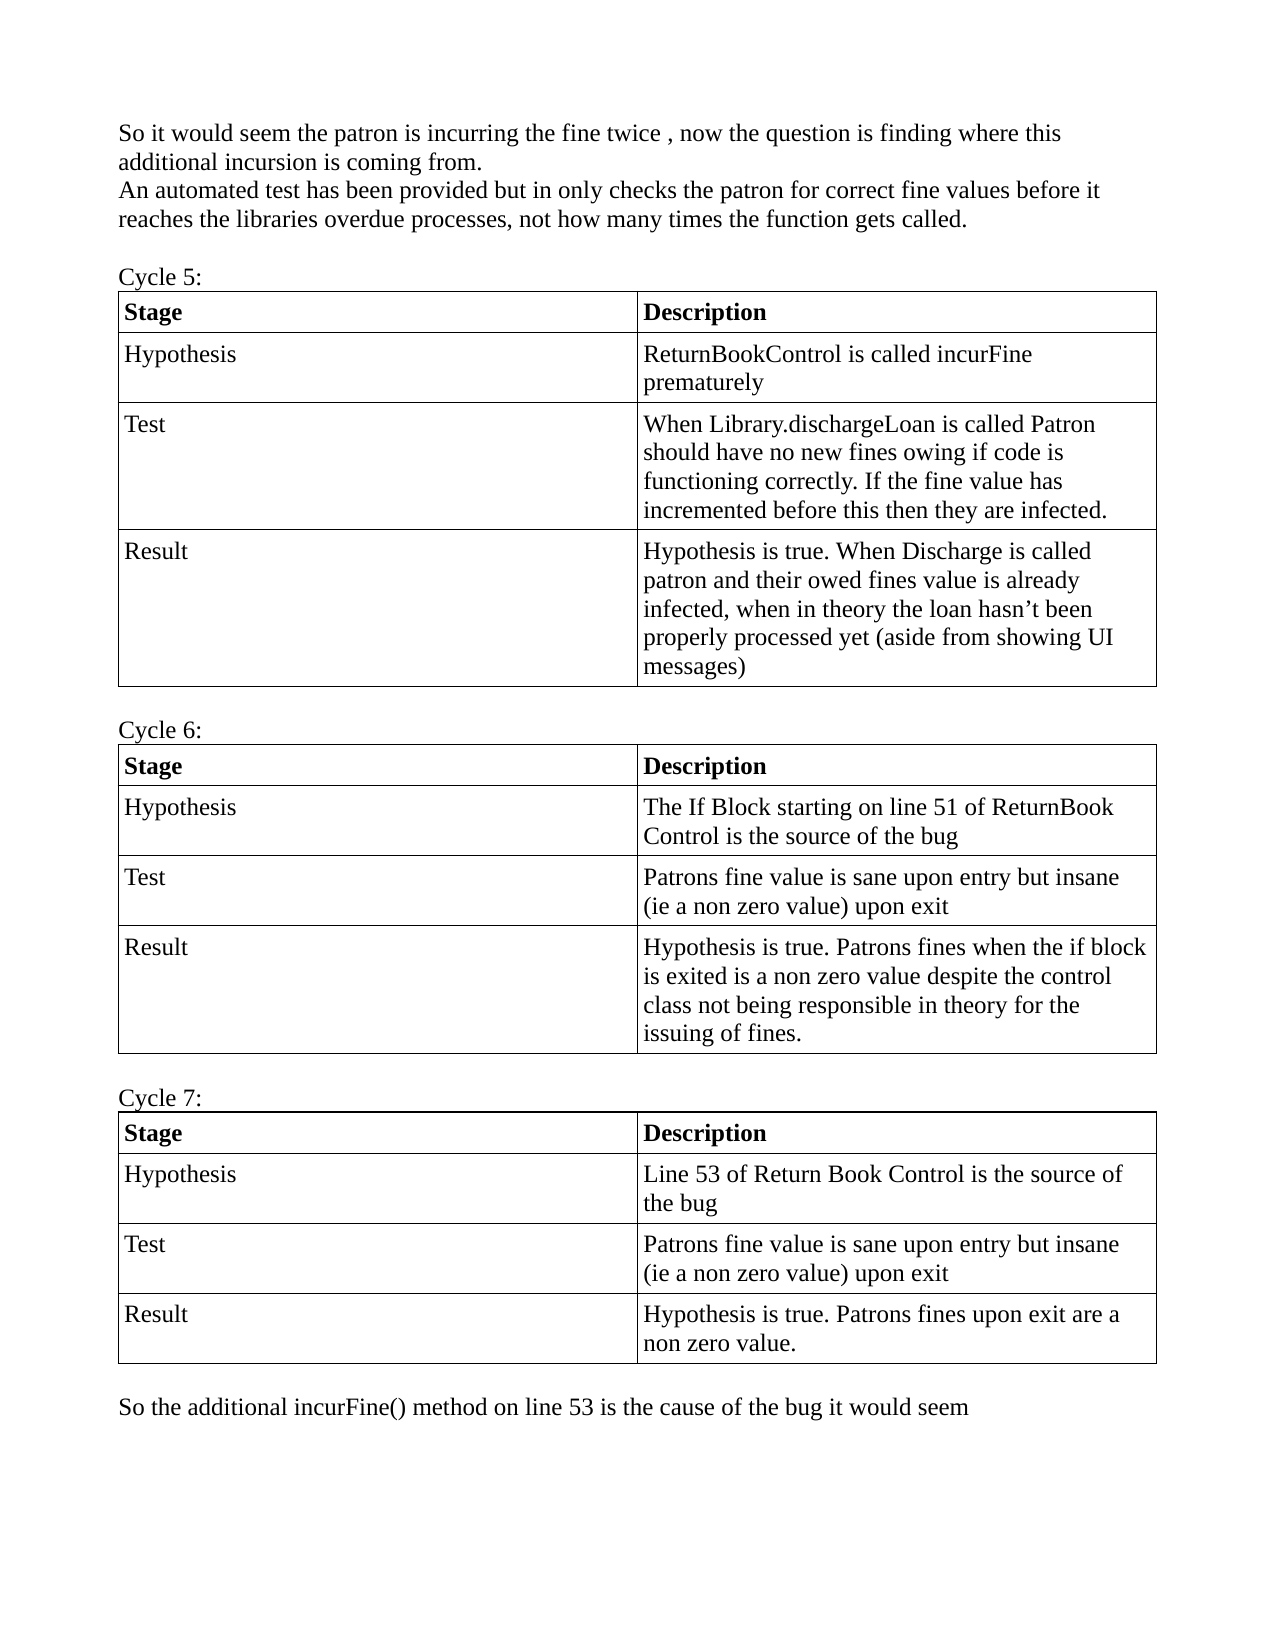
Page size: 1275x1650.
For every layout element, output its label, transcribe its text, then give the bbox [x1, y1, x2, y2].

table_cell Test [119, 403, 637, 529]
table_header Stage [119, 292, 637, 332]
text So the additional incurFine() method on line 53 is the cause of the bug it would seem [118, 1392, 1157, 1421]
text Cycle 6: [118, 715, 1157, 744]
table_cell Line 53 of Return Book Control is the source of the bug [638, 1154, 1156, 1223]
text So it would seem the patron is incurring the fine twice , now the question is finding where this additional incursion is coming from. An automated test has been provided but in only checks the patron for correct fine values before it reaches the libraries overdue processes, not how many times the function gets called. [118, 118, 1157, 233]
table_cell Hypothesis [119, 786, 637, 855]
table_cell When Library.dischargeLoan is called Patron should have no new fines owing if code is functioning correctly. If the fine value has incremented before this then they are infected. [638, 403, 1156, 529]
table_cell Hypothesis is true. When Discharge is called patron and their owed fines value is already infected, when in theory the loan hasn’t been properly processed yet (aside from showing UI messages) [638, 530, 1156, 686]
text Cycle 7: [118, 1083, 1157, 1111]
table_cell Result [119, 926, 637, 1053]
table_header Stage [119, 1113, 637, 1153]
table_header Description [638, 745, 1156, 785]
text Cycle 5: [118, 262, 1157, 291]
table_cell Patrons fine value is sane upon entry but insane (ie a non zero value) upon exit [638, 856, 1156, 925]
table_cell Result [119, 530, 637, 686]
table_cell Patrons fine value is sane upon entry but insane (ie a non zero value) upon exit [638, 1224, 1156, 1293]
table_cell Test [119, 856, 637, 925]
table_cell Hypothesis [119, 333, 637, 402]
table_cell The If Block starting on line 51 of ReturnBook Control is the source of the bug [638, 786, 1156, 855]
table_cell Hypothesis is true. Patrons fines when the if block is exited is a non zero value despite the control class not being responsible in theory for the issuing of fines. [638, 926, 1156, 1053]
table_header Stage [119, 745, 637, 785]
table_cell Result [119, 1294, 637, 1363]
table_cell Hypothesis [119, 1154, 637, 1223]
table_cell Hypothesis is true. Patrons fines upon exit are a non zero value. [638, 1294, 1156, 1363]
table_cell Test [119, 1224, 637, 1293]
table_header Description [638, 292, 1156, 332]
table_header Description [638, 1113, 1156, 1153]
table_cell ReturnBookControl is called incurFine prematurely [638, 333, 1156, 402]
